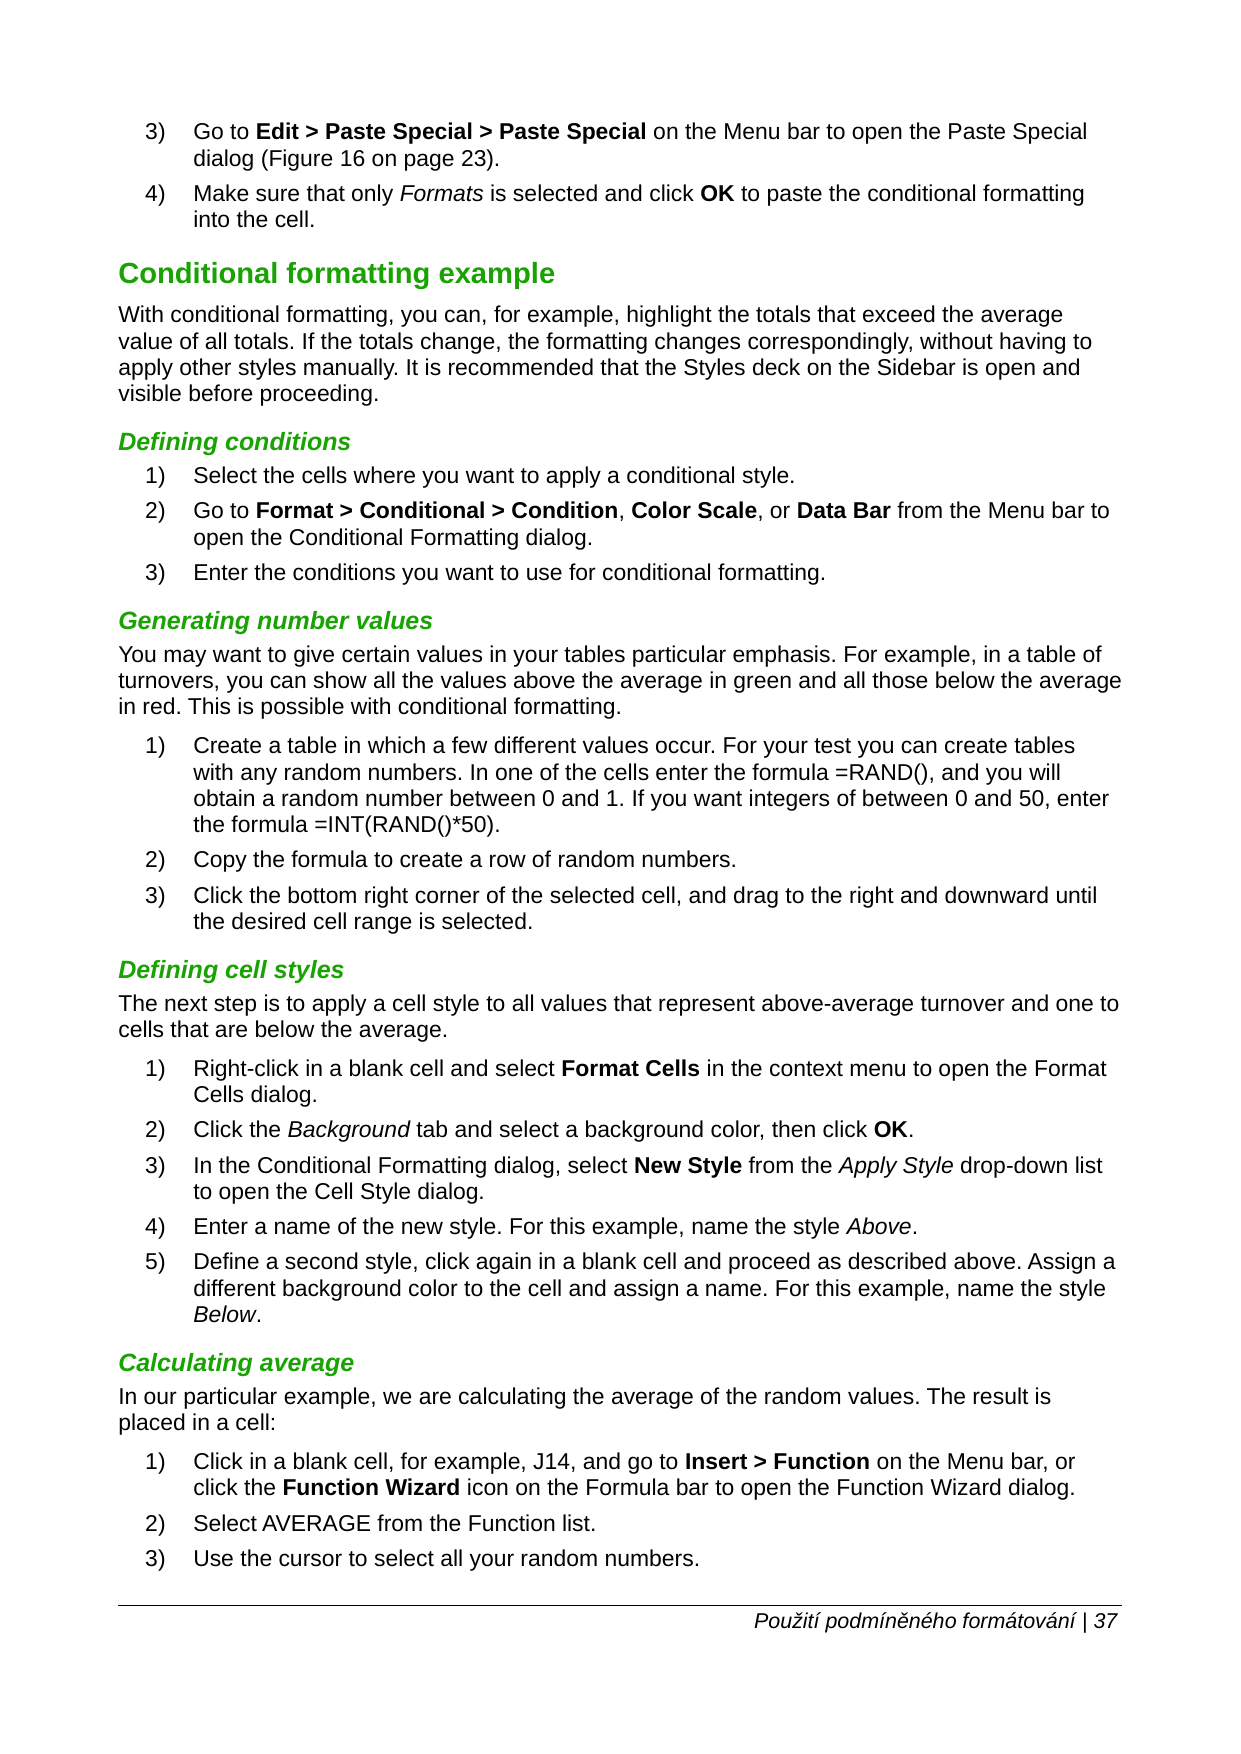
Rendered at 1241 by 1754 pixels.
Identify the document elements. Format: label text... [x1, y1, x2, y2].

text In our particular example, we are calculating the average of the random values. The result is placed in a cell: [118, 1383, 1122, 1435]
list Click the bottom right corner of the selected cell, and drag to the right and downward until the desired cell range is selected. [165, 882, 1122, 934]
text You may want to give certain values in your tables particular emphasis. For example, in a table of turnovers, you can show all the values above the average in green and all those below the average in red. This is possible with conditional formatting. [118, 641, 1122, 719]
subtitle Generating number values [118, 606, 1122, 634]
list Select AVERAGE from the Function list. [165, 1509, 1122, 1536]
text With conditional formatting, you can, for example, highlight the totals that exceed the average value of all totals. If the totals change, the formatting changes correspondingly, without having to apply other styles manually. It is recommended that the Styles deck on the Sidebar is open and visible before proceeding. [118, 301, 1122, 407]
subtitle Calculating average [118, 1348, 1122, 1377]
list Click the Background tab and select a background color, then click OK. [165, 1116, 1122, 1143]
subtitle Conditional formatting example [118, 256, 1122, 289]
list Make sure that only Formats is selected and click OK to paste the conditional formatting into the cell. [165, 180, 1122, 232]
subtitle Defining cell styles [118, 955, 1122, 984]
list Use the cursor to select all your random numbers. [165, 1545, 1122, 1571]
list Enter the conditions you want to use for conditional formatting. [165, 559, 1122, 585]
list Define a second style, click again in a blank cell and proceed as described above. Assign a different background color to the cell and assign a name. For this example, name the style Below. [165, 1248, 1122, 1327]
list Right-click in a blank cell and select Format Cells in the context menu to open the Format Cells dialog. [165, 1055, 1122, 1107]
list Copy the formula to create a row of random numbers. [165, 846, 1122, 873]
list Select the cells where you want to apply a conditional style. [165, 462, 1122, 488]
subtitle Defining conditions [118, 427, 1122, 456]
list In the Conditional Formatting dialog, select New Style from the Apply Style drop-down list to open the Cell Style dialog. [165, 1152, 1122, 1204]
list Enter a name of the new style. For this example, name the style Above. [165, 1213, 1122, 1239]
list Click in a blank cell, for example, J14, and go to Insert > Function on the Menu bar, or click the Function Wizard icon on the Formula bar to open the Function Wizard dialog. [165, 1448, 1122, 1501]
list Go to Edit > Paste Special > Paste Special on the Menu bar to open the Paste Special dialog (Figure 16 on page 22). [165, 118, 1122, 171]
text The next step is to apply a cell style to all values that represent above-average turnover and one to cells that are below the average. [118, 989, 1122, 1042]
list Go to Format > Conditional > Condition, Color Scale, or Data Bar from the Menu bar to open the Conditional Formatting dialog. [165, 497, 1122, 550]
list Create a table in which a few different values occur. For your test you can create tables with any random numbers. In one of the cells enter the formula =RAND(), and you will obtain a random number between 0 and 1. If you want integers of between 0 and 50, enter the formula =INT(RAND()*50). [165, 732, 1122, 837]
